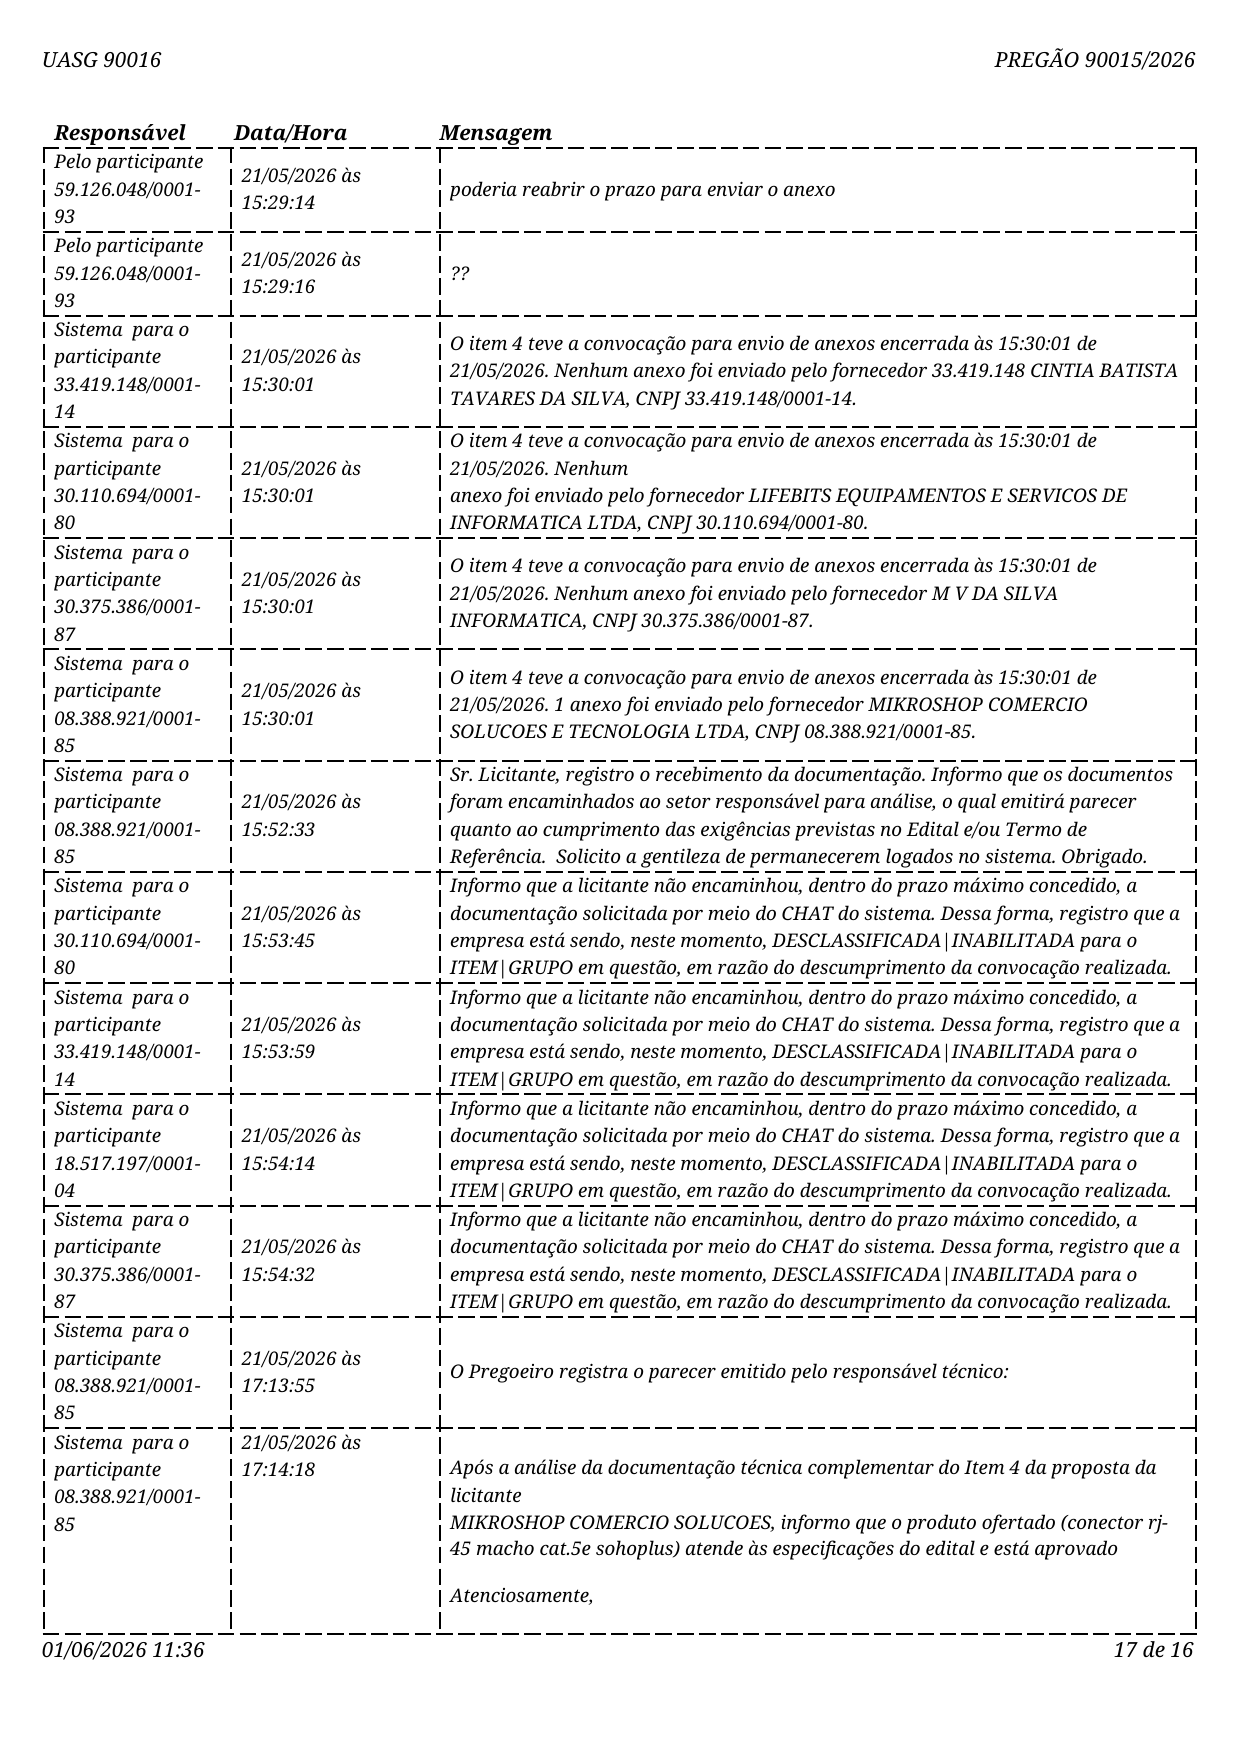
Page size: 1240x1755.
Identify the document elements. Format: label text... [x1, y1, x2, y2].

table_cell O Pregoeiro registra o parecer emitido pelo responsável técnico: [440, 1316, 1196, 1427]
table_cell 21/05/2026 às 15:30:01 [231, 648, 439, 759]
table_cell 21/05/2026 às 15:30:01 [231, 315, 439, 426]
table_cell Sistema para o participante 33.419.148/0001-14 [44, 315, 231, 426]
table_cell 21/05/2026 às 17:13:55 [231, 1316, 439, 1427]
table_cell Sistema para o participante 33.419.148/0001-14 [44, 982, 231, 1093]
table_cell Informo que a licitante não encaminhou, dentro do prazo máximo concedido, a documentação solicitada por meio do CHAT do sistema. Dessa forma, registro que a empresa está sendo, neste momento, DESCLASSIFICADA|INABILITADA para o ITEM|GRUPO em questão, em razão do descumprimento da convocação realizada. [440, 982, 1196, 1093]
table_cell poderia reabrir o prazo para enviar o anexo [440, 147, 1196, 231]
table_cell 21/05/2026 às 15:54:14 [231, 1093, 439, 1204]
table_cell Após a análise da documentação técnica complementar do Item 4 da proposta da licitante MIKROSHOP COMERCIO SOLUCOES, informo que o produto ofertado (conector rj-45 macho cat.5e sohoplus) atende às especificações do edital e está aprovado Atenciosamente, [440, 1427, 1196, 1633]
table_cell 21/05/2026 às 15:52:33 [231, 760, 439, 871]
table_cell Informo que a licitante não encaminhou, dentro do prazo máximo concedido, a documentação solicitada por meio do CHAT do sistema. Dessa forma, registro que a empresa está sendo, neste momento, DESCLASSIFICADA|INABILITADA para o ITEM|GRUPO em questão, em razão do descumprimento da convocação realizada. [440, 1093, 1196, 1204]
table_cell 21/05/2026 às 15:53:45 [231, 871, 439, 982]
table_cell 21/05/2026 às 15:30:01 [231, 426, 439, 537]
table_cell Sistema para o participante 30.375.386/0001-87 [44, 1205, 231, 1316]
table_cell 21/05/2026 às 15:30:01 [231, 537, 439, 648]
table_cell O item 4 teve a convocação para envio de anexos encerrada às 15:30:01 de 21/05/2026. Nenhum anexo foi enviado pelo fornecedor M V DA SILVA INFORMATICA, CNPJ 30.375.386/0001-87. [440, 537, 1196, 648]
table_cell Sistema para o participante 08.388.921/0001-85 [44, 1427, 231, 1633]
table_cell 21/05/2026 às 15:54:32 [231, 1205, 439, 1316]
table_cell O item 4 teve a convocação para envio de anexos encerrada às 15:30:01 de 21/05/2026. Nenhum anexo foi enviado pelo fornecedor LIFEBITS EQUIPAMENTOS E SERVICOS DE INFORMATICA LTDA, CNPJ 30.110.694/0001-80. [440, 426, 1196, 537]
table_cell 21/05/2026 às 15:53:59 [231, 982, 439, 1093]
table_cell Pelo participante 59.126.048/0001-93 [44, 231, 231, 314]
table_cell Sistema para o participante 30.110.694/0001-80 [44, 426, 231, 537]
table_cell Pelo participante 59.126.048/0001-93 [44, 147, 231, 231]
table_cell Sr. Licitante, registro o recebimento da documentação. Informo que os documentos foram encaminhados ao setor responsável para análise, o qual emitirá parecer quanto ao cumprimento das exigências previstas no Edital e/ou Termo de Referência. Solicito a gentileza de permanecerem logados no sistema. Obrigado. [440, 760, 1196, 871]
table_cell Sistema para o participante 18.517.197/0001-04 [44, 1093, 231, 1204]
table_cell O item 4 teve a convocação para envio de anexos encerrada às 15:30:01 de 21/05/2026. 1 anexo foi enviado pelo fornecedor MIKROSHOP COMERCIO SOLUCOES E TECNOLOGIA LTDA, CNPJ 08.388.921/0001-85. [440, 648, 1196, 759]
table_cell ?? [440, 231, 1196, 314]
table_cell Sistema para o participante 30.375.386/0001-87 [44, 537, 231, 648]
table_cell Sistema para o participante 08.388.921/0001-85 [44, 1316, 231, 1427]
table_cell 21/05/2026 às 17:14:18 [231, 1427, 439, 1633]
table_cell Informo que a licitante não encaminhou, dentro do prazo máximo concedido, a documentação solicitada por meio do CHAT do sistema. Dessa forma, registro que a empresa está sendo, neste momento, DESCLASSIFICADA|INABILITADA para o ITEM|GRUPO em questão, em razão do descumprimento da convocação realizada. [440, 1205, 1196, 1316]
table_cell Sistema para o participante 30.110.694/0001-80 [44, 871, 231, 982]
table_cell Sistema para o participante 08.388.921/0001-85 [44, 648, 231, 759]
table_cell 21/05/2026 às 15:29:14 [231, 147, 439, 231]
table_cell Sistema para o participante 08.388.921/0001-85 [44, 760, 231, 871]
table_cell Informo que a licitante não encaminhou, dentro do prazo máximo concedido, a documentação solicitada por meio do CHAT do sistema. Dessa forma, registro que a empresa está sendo, neste momento, DESCLASSIFICADA|INABILITADA para o ITEM|GRUPO em questão, em razão do descumprimento da convocação realizada. [440, 871, 1196, 982]
table_cell O item 4 teve a convocação para envio de anexos encerrada às 15:30:01 de 21/05/2026. Nenhum anexo foi enviado pelo fornecedor 33.419.148 CINTIA BATISTA TAVARES DA SILVA, CNPJ 33.419.148/0001-14. [440, 315, 1196, 426]
table_cell 21/05/2026 às 15:29:16 [231, 231, 439, 314]
